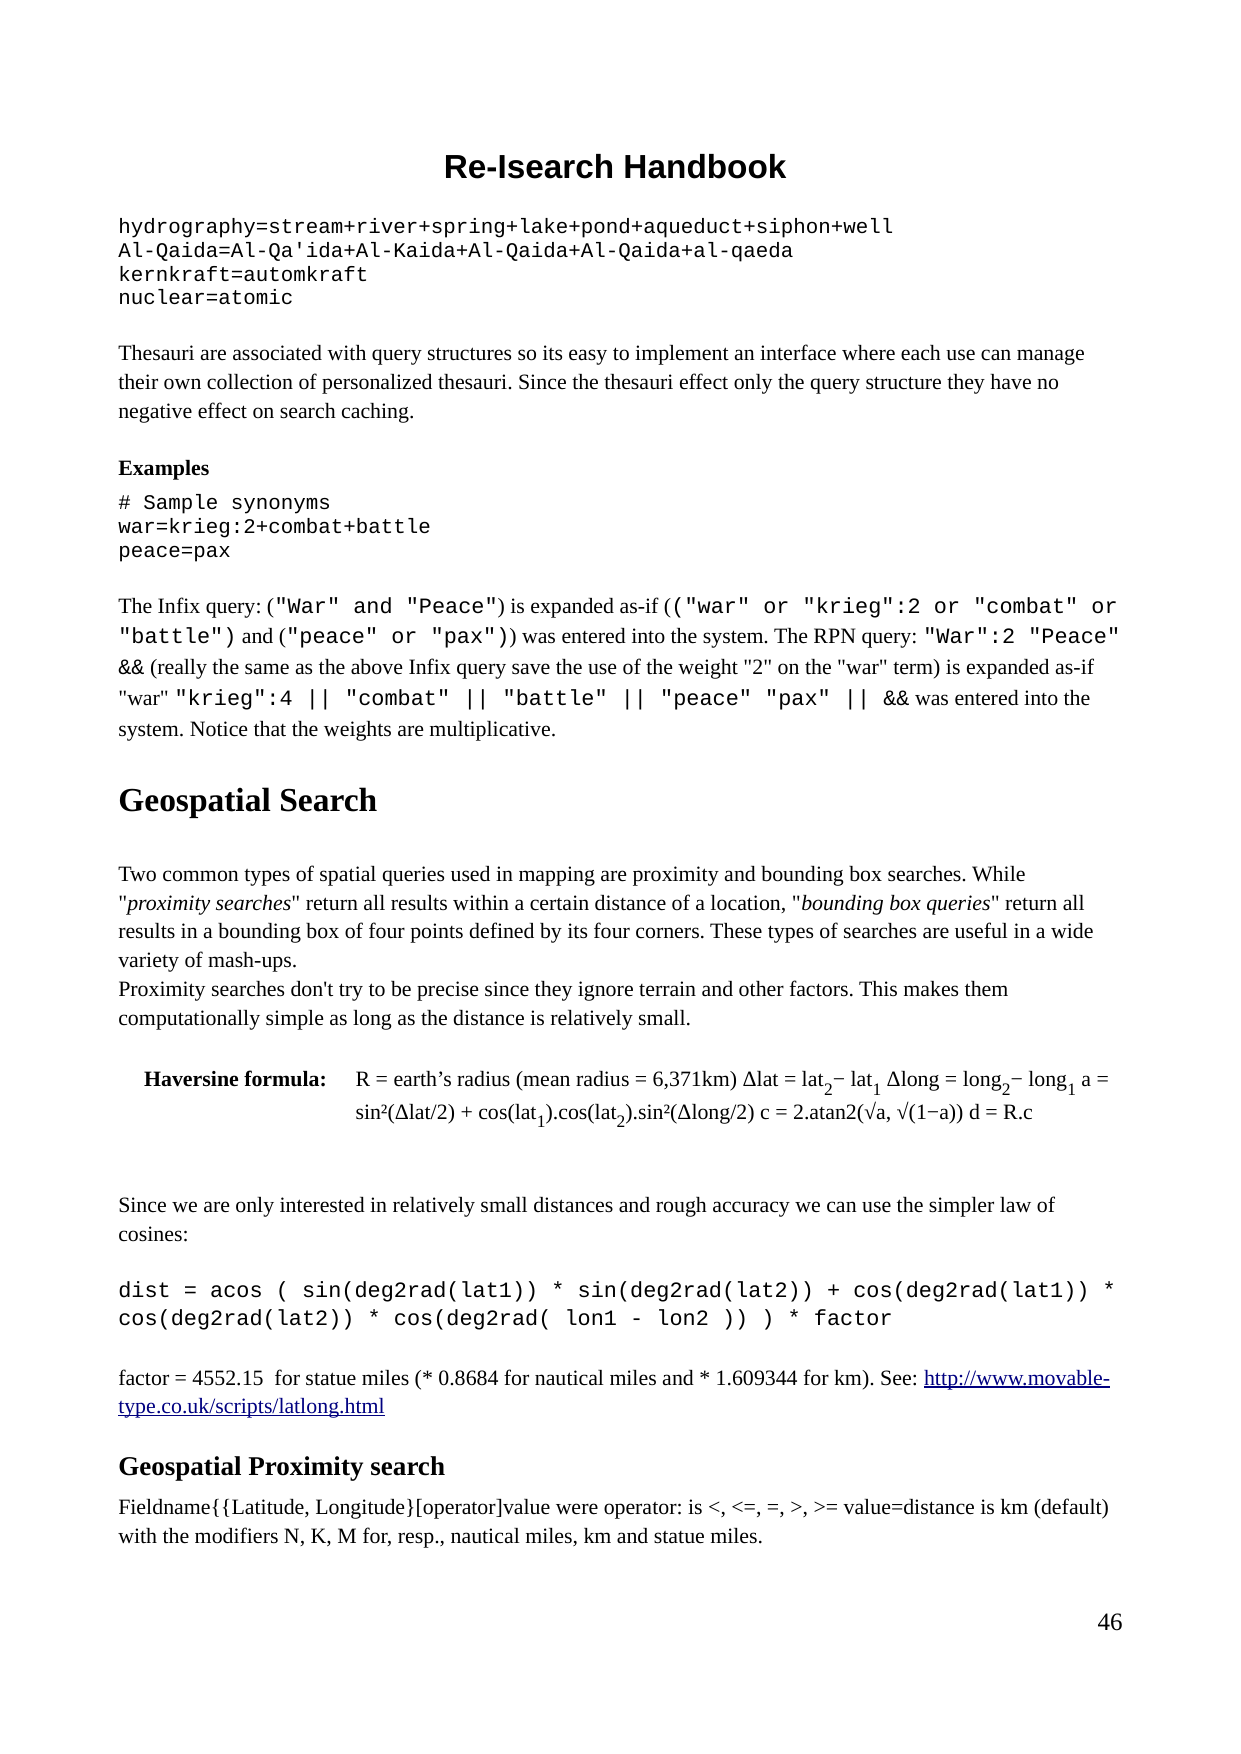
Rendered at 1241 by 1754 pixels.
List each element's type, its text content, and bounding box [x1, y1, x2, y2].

text Al-Qaida=Al-Qa'ida+Al-Kaida+Al-Qaida+Al-Qaida+al-qaeda [118, 240, 1122, 263]
text war=krieg:2+combat+battle [118, 516, 1122, 540]
text Proximity searches don't try to be precise since they ignore terrain and other factors. This makes them computationally simple as long as the distance is relatively small. [118, 976, 1122, 1031]
text factor = 4552.15 for statue miles (* 0.8684 for nautical miles and * 1.609344 for km). See: http://www.movable-type.co.uk/scripts/latlong.html [118, 1364, 1122, 1419]
subtitle Geospatial Proximity search [118, 1450, 1122, 1481]
table_header R = earth’s radius (mean radius = 6,371km) Δlat = lat2− lat1 Δlong = long2− long1 a = sin²(Δlat/2) + cos(lat1).cos(lat2).sin²(Δlong/2) c = 2.atan2(√a, √(1−a)) d = R.c [353, 1063, 1157, 1163]
text hydrography=stream+river+spring+lake+pond+aqueduct+siphon+well [118, 216, 1122, 240]
text dist = acos ( sin(deg2rad(lat1)) * sin(deg2rad(lat2)) + cos(deg2rad(lat1)) * cos(deg2rad(lat2)) * cos(deg2rad( lon1 - lon2 )) ) * factor [118, 1279, 1122, 1332]
text Two common types of spatial queries used in mapping are proximity and bounding box searches. While "proximity searches" return all results within a certain distance of a location, "bounding box queries" return all results in a bounding box of four points defined by its four corners. These types of searches are useful in a wide variety of mash-ups. [118, 861, 1122, 973]
text # Sample synonyms [118, 492, 1122, 516]
table_header Haversine formula: [118, 1063, 352, 1163]
text Since we are only interested in relatively small distances and rough accuracy we can use the simpler law of cosines: [118, 1192, 1122, 1247]
text nuclear=atomic [118, 287, 1122, 311]
text Fieldname{{Latitude, Longitude}[operator]value were operator: is <, <=, =, >, >= value=distance is km (default) with the modifiers N, K, M for, resp., nautical miles, km and statue miles. [118, 1494, 1122, 1548]
text The Infix query: ("War" and "Peace") is expanded as-if (("war" or "krieg":2 or "combat" or "battle") and ("peace" or "pax")) was entered into the system. The RPN query: "War":2 "Peace" && (really the same as the above Infix query save the use of the weight "2" on the "war" term) is expanded as-if "war" "krieg":4 || "combat" || "battle" || "peace" "pax" || && was entered into the system. Notice that the weights are multiplicative. [118, 593, 1122, 741]
subtitle Geospatial Search [118, 781, 1122, 819]
text peace=pax [118, 540, 1122, 563]
text kernkraft=automkraft [118, 263, 1122, 287]
subtitle Examples [118, 455, 1122, 480]
text Thesauri are associated with query structures so its easy to implement an interface where each use can manage their own collection of personalized thesauri. Since the thesauri effect only the query structure they have no negative effect on search caching. [118, 340, 1122, 423]
